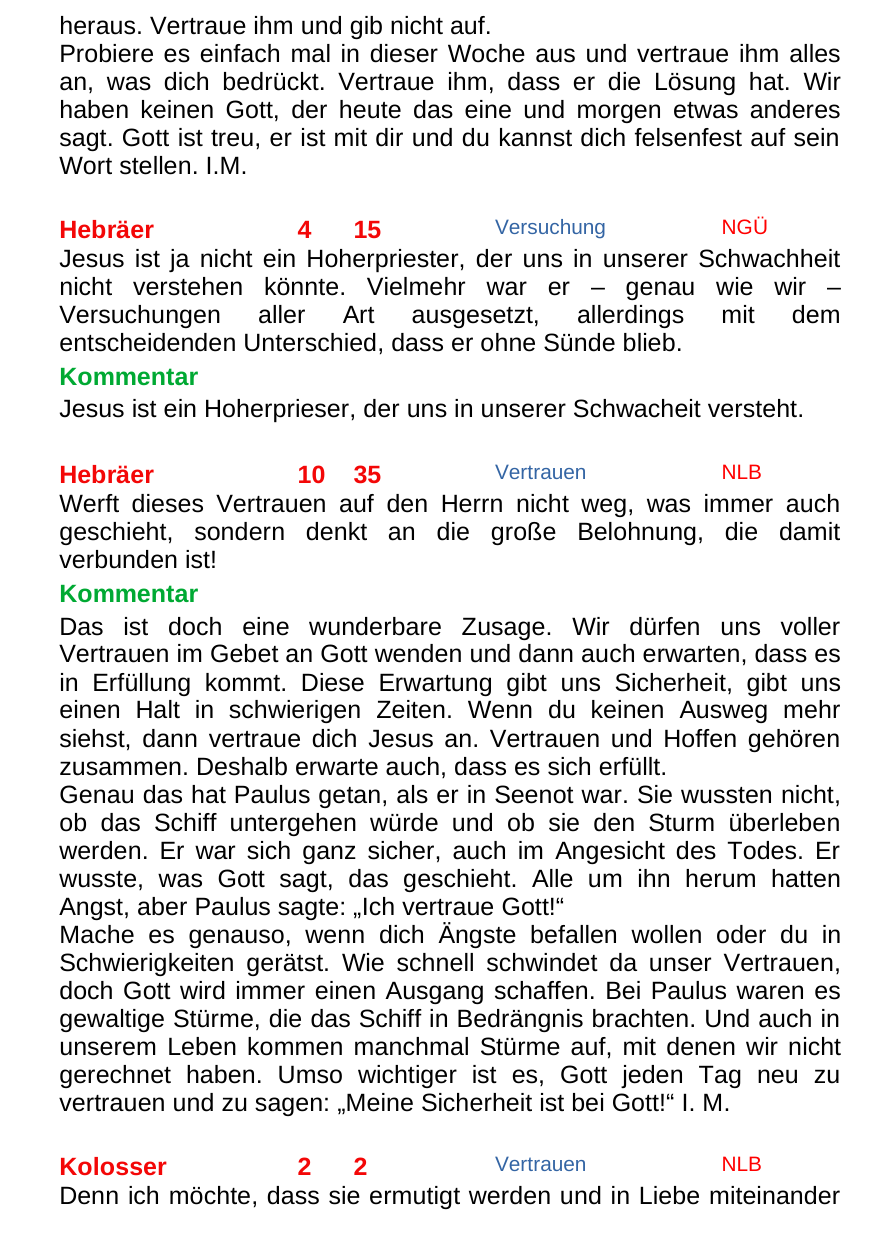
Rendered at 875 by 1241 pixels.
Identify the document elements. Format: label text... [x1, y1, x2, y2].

table_cell Hebräer [59, 216, 297, 245]
table_cell Werft dieses Vertrauen auf den Herrn nicht weg, was immer auch geschieht, sondern denkt an die große Belohnung, die damit verbunden ist! [59, 490, 842, 574]
table_cell [59, 357, 844, 363]
table_cell Das ist doch eine wunderbare Zusage. Wir dürfen uns voller Vertrauen im Gebet an Gott wenden und dann auch erwarten, dass es in Erfüllung kommt. Diese Erwartung gibt uns Sicherheit, gibt uns einen Halt in schwierigen Zeiten. Wenn du keinen Ausweg mehr siehst, dann vertraue dich Jesus an. Vertrauen und Hoffen gehören zusammen. Deshalb erwarte auch, dass es sich erfüllt. Genau das hat Paulus getan, als er in Seenot war. Sie wussten nicht, ob das Schiff untergehen würde und ob sie den Sturm überleben werden. Er war sich ganz sicher, auch im Angesicht des Todes. Er wusste, was Gott sagt, das geschieht. Alle um ihn herum hatten Angst, aber Paulus sagte: „Ich vertraue Gott!“ Mache es genauso, wenn dich Ängste befallen wollen oder du in Schwierigkeiten gerätst. Wie schnell schwindet da unser Vertrauen, doch Gott wird immer einen Ausgang schaffen. Bei Paulus waren es gewaltige Stürme, die das Schiff in Bedrängnis brachten. Und auch in unserem Leben kommen manchmal Stürme auf, mit denen wir nicht gerechnet haben. Umso wichtiger ist es, Gott jeden Tag neu zu vertrauen und zu sagen: „Meine Sicherheit ist bei Gott!“ I. M. [59, 613, 842, 1117]
table_cell [495, 580, 677, 609]
table_cell Vertrauen [495, 1153, 677, 1182]
table_cell [342, 216, 353, 245]
table_cell Hebräer [59, 461, 297, 490]
table_cell Kolosser [59, 1153, 297, 1182]
table_cell [495, 363, 677, 392]
table_cell [677, 363, 721, 392]
table_cell [342, 363, 353, 392]
table_cell [427, 461, 495, 490]
table_cell [721, 580, 842, 609]
table_cell [677, 216, 721, 245]
table_cell 35 [353, 461, 427, 490]
table_cell Jesus ist ein Hoherprieser, der uns in unserer Schwacheit versteht. [59, 395, 842, 425]
table_cell [206, 363, 297, 392]
table_cell 2 [353, 1153, 427, 1182]
table_cell [677, 461, 721, 490]
table_cell [298, 363, 342, 392]
table_cell [59, 180, 844, 216]
table_cell [342, 1153, 353, 1182]
table_cell [677, 1153, 721, 1182]
table_cell [427, 216, 495, 245]
table_cell Vertrauen [495, 461, 677, 490]
table_cell 4 [298, 216, 342, 245]
table_cell Jesus ist ja nicht ein Hoherpriester, der uns in unserer Schwachheit nicht verstehen könnte. Vielmehr war er – genau wie wir – Versuchungen aller Art ausgesetzt, allerdings mit dem entscheidenden Unterschied, dass er ohne Sünde blieb. [59, 245, 842, 357]
table_cell 15 [353, 216, 427, 245]
table_cell [342, 461, 353, 490]
table_cell [353, 363, 427, 392]
table_cell [206, 580, 297, 609]
table_cell Kommentar [59, 580, 206, 609]
table_cell Kommentar [59, 363, 206, 392]
table_cell [298, 580, 342, 609]
table_cell Versuchung [495, 216, 677, 245]
table_cell 2 [298, 1153, 342, 1182]
table_cell NGÜ [721, 216, 844, 245]
table_cell heraus. Vertraue ihm und gib nicht auf. Probiere es einfach mal in dieser Woche aus und vertraue ihm alles an, was dich bedrückt. Vertraue ihm, dass er die Lösung hat. Wir haben keinen Gott, der heute das eine und morgen etwas anderes sagt. Gott ist treu, er ist mit dir und du kannst dich felsenfest auf sein Wort stellen. I.M. [59, 12, 842, 180]
table_cell [59, 1117, 844, 1152]
table_cell [59, 574, 844, 580]
table_cell [677, 580, 721, 609]
table_cell [59, 425, 844, 461]
table_cell [427, 1153, 495, 1182]
table_cell [427, 363, 495, 392]
table_cell NLB [721, 461, 844, 490]
table_cell [342, 580, 353, 609]
table_cell Denn ich möchte, dass sie ermutigt werden und in Liebe miteinander [59, 1182, 842, 1211]
table_cell NLB [721, 1153, 844, 1182]
table_cell 10 [298, 461, 342, 490]
table_cell [353, 580, 427, 609]
table_cell [721, 363, 842, 392]
table_cell [427, 580, 495, 609]
